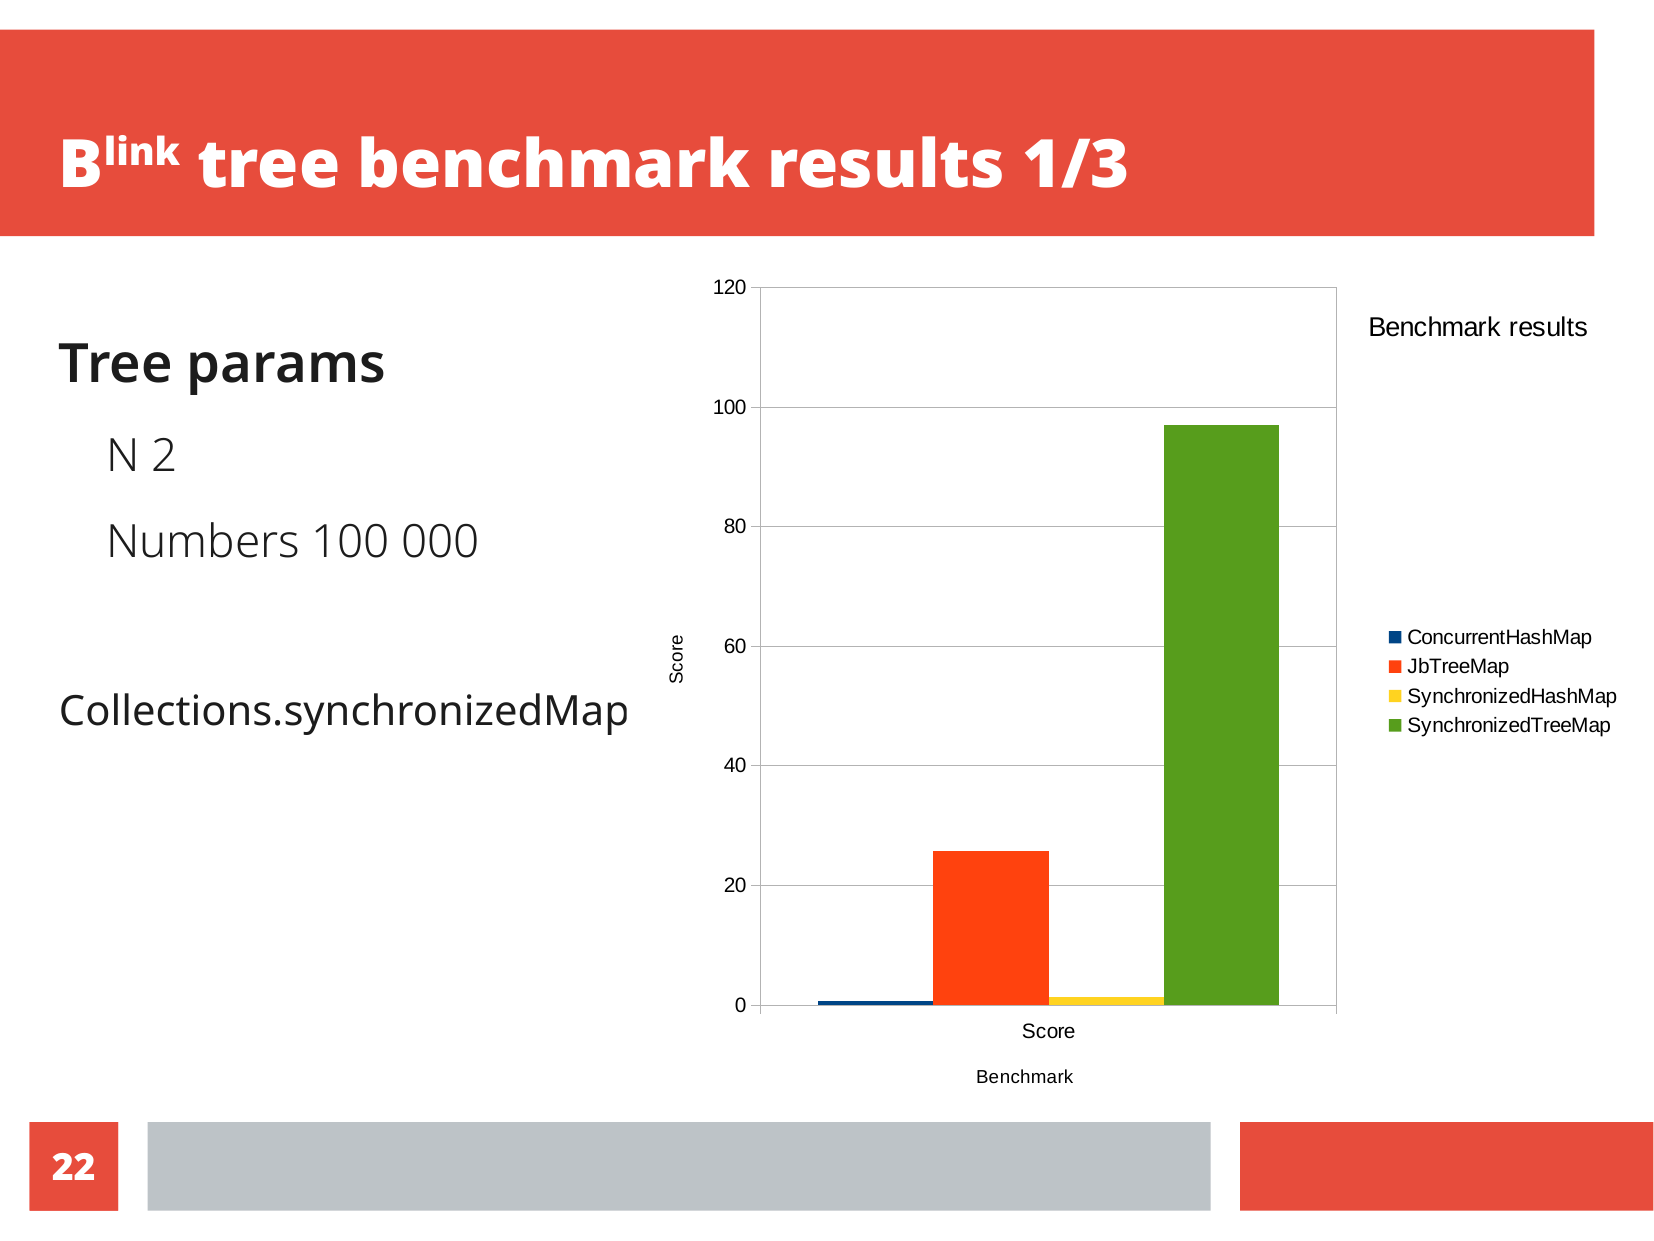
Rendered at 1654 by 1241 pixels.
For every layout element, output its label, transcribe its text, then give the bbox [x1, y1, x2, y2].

chart [626, 255, 1636, 1108]
list Tree params N 2 Numbers 100 000 Collections.synchronizedMap( [59, 324, 626, 1093]
title Blink tree benchmark results 1/3 [59, 59, 1595, 207]
